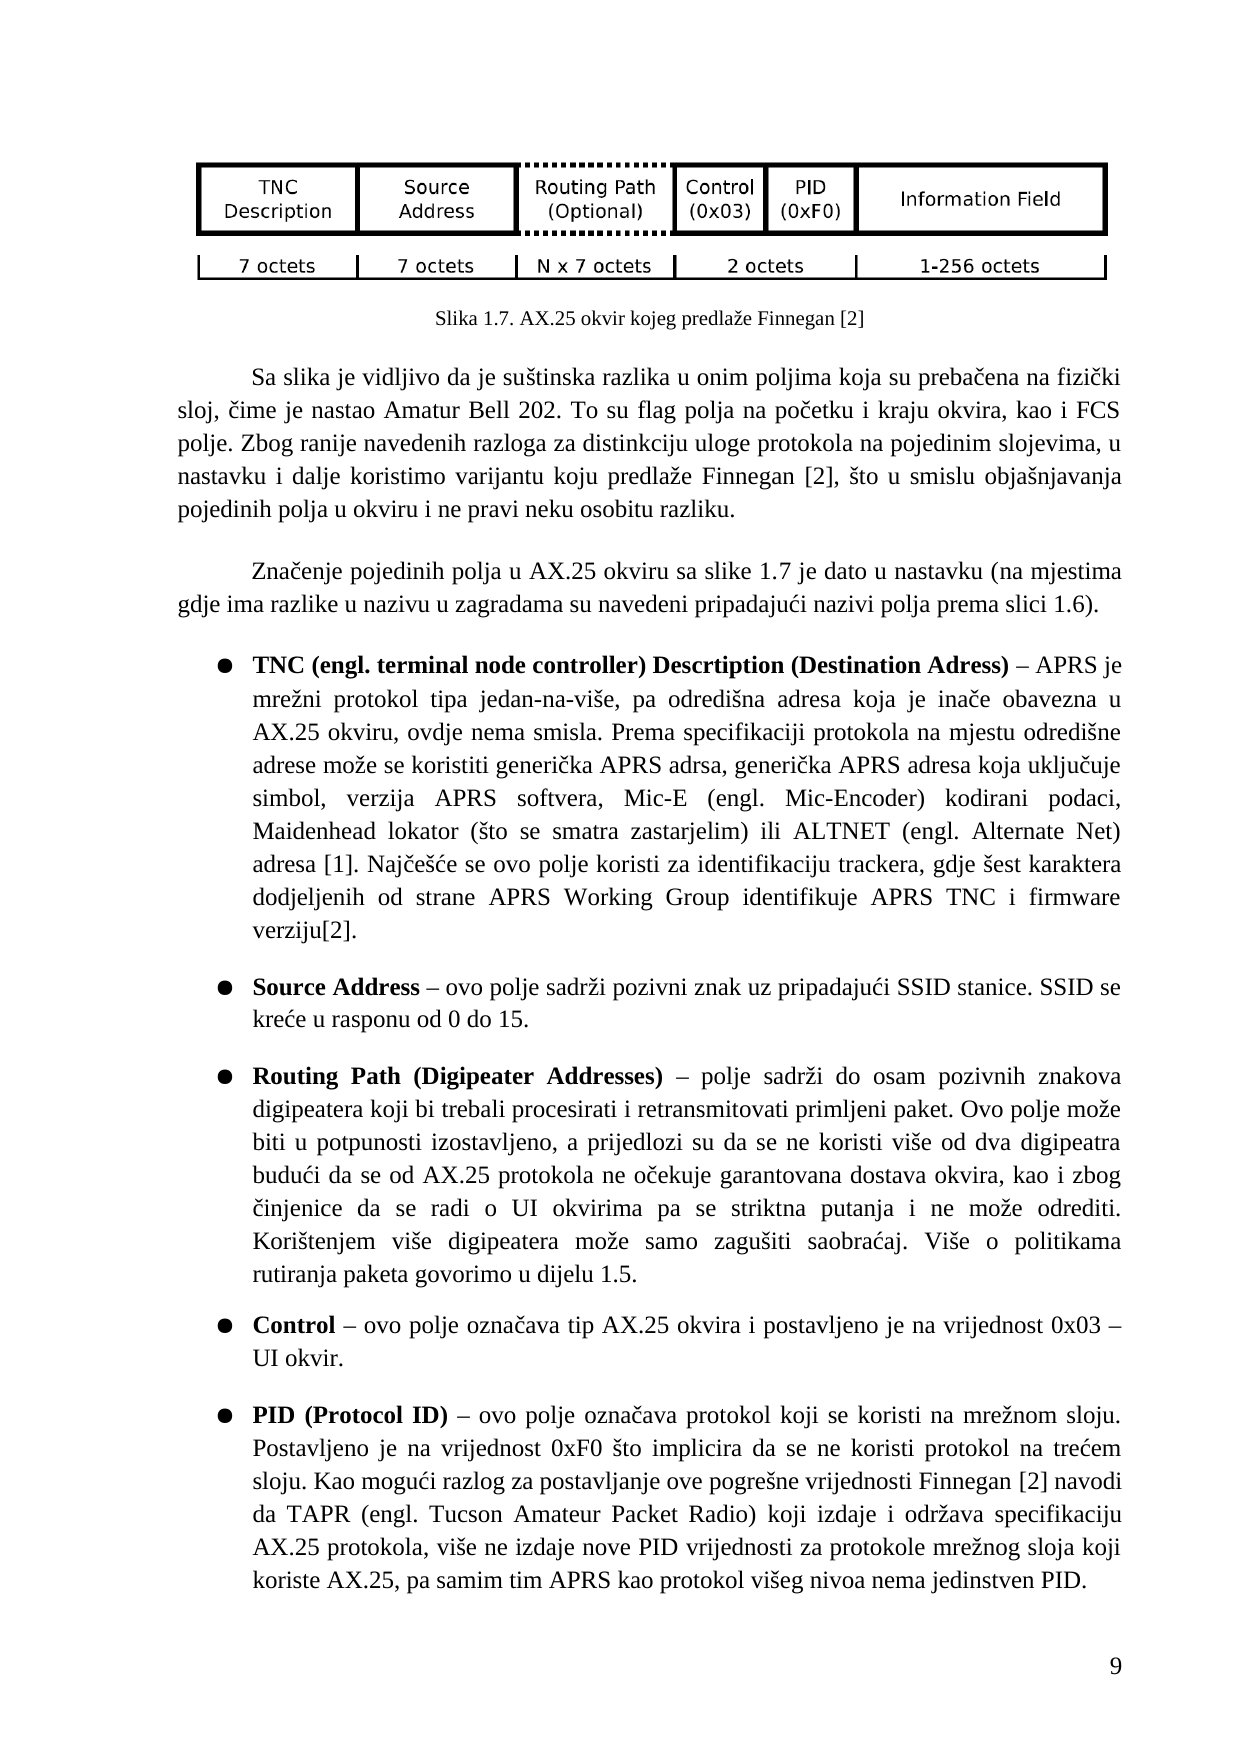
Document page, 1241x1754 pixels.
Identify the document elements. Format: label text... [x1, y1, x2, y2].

text Sa slika je vidljivo da je suštinska razlika u onim poljima koja su prebačena na fizički sloj, čime je nastao Amatur Bell 202. To su flag polja na početku i kraju okvira, kao i FCS polje. Zbog ranije navedenih razloga za distinkciju uloge protokola na pojedinim slojevima, u nastavku i dalje koristimo varijantu koju predlaže Finnegan [2], što u smislu objašnjavanja pojedinih polja u okviru i ne pravi neku osobitu razliku. [177, 362, 1122, 523]
list Routing Path (Digipeater Addresses) – polje sadrži do osam pozivnih znakova digipeatera koji bi trebali procesirati i retransmitovati primljeni paket. Ovo polje može biti u potpunosti izostavljeno, a prijedlozi su da se ne koristi više od dva digipeatra budući da se od AX.25 protokola ne očekuje garantovana dostava okvira, kao i zbog činjenice da se radi o UI okvirima pa se striktna putanja i ne može odrediti. Korištenjem više digipeatera može samo zagušiti saobraćaj. Više o politikama rutiranja paketa govorimo u dijelu 1.5. [215, 1061, 1122, 1288]
list TNC (engl. terminal node controller) Descrtiption (Destination Adress) – APRS je mrežni protokol tipa jedan-na-više, pa odredišna adresa koja je inače obavezna u AX.25 okviru, ovdje nema smisla. Prema specifikaciji protokola na mjestu odredišne adrese može se koristiti generička APRS adrsa, generička APRS adresa koja uključuje simbol, verzija APRS softvera, Mic-E (engl. Mic-Encoder) kodirani podaci, Maidenhead lokator (što se smatra zastarjelim) ili ALTNET (engl. Alternate Net) adresa [1]. Najčešće se ovo polje koristi za identifikaciju trackera, gdje šest karaktera dodjeljenih od strane APRS Working Group identifikuje APRS TNC i firmware verziju[2]. [215, 651, 1122, 943]
list Control – ovo polje označava tip AX.25 okvira i postavljeno je na vrijednost 0x03 – UI okvir. [215, 1310, 1122, 1372]
picture [177, 147, 1123, 302]
text Značenje pojedinih polja u AX.25 okviru sa slike 1.7 je dato u nastavku (na mjestima gdje ima razlike u nazivu u zagradama su navedeni pripadajući nazivi polja prema slici 1.6). [177, 556, 1122, 618]
text Slika 1.7. AX.25 okvir kojeg predlaže Finnegan [2] [177, 302, 1122, 330]
list Source Address – ovo polje sadrži pozivni znak uz pripadajući SSID stanice. SSID se kreće u rasponu od 0 do 15. [215, 972, 1122, 1033]
list PID (Protocol ID) – ovo polje označava protokol koji se koristi na mrežnom sloju. Postavljeno je na vrijednost 0xF0 što implicira da se ne koristi protokol na trećem sloju. Kao mogući razlog za postavljanje ove pogrešne vrijednosti Finnegan [2] navodi da TAPR (engl. Tucson Amateur Packet Radio) koji izdaje i održava specifikaciju AX.25 protokola, više ne izdaje nove PID vrijednosti za protokole mrežnog sloja koji koriste AX.25, pa samim tim APRS kao protokol višeg nivoa nema jedinstven PID. [215, 1400, 1122, 1594]
